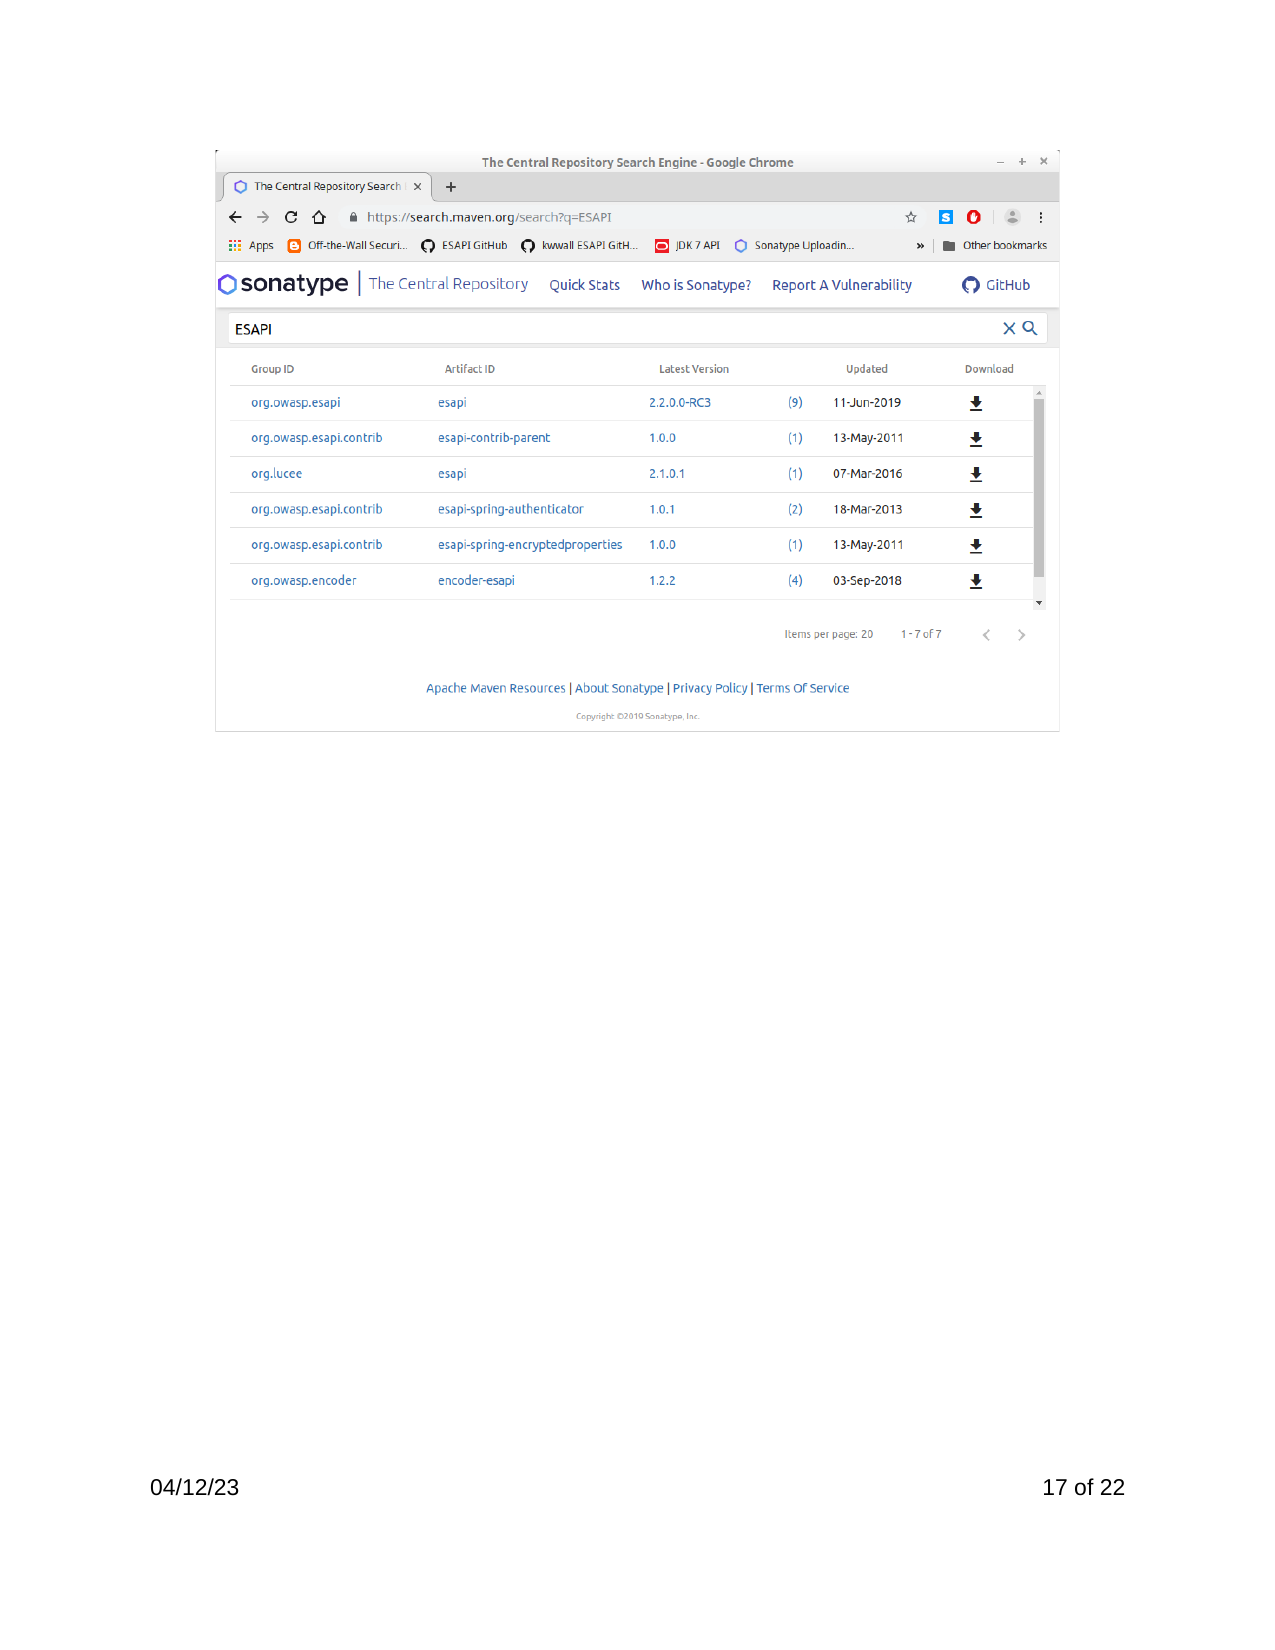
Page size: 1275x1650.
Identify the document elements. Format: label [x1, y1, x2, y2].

picture [215, 150, 1060, 732]
